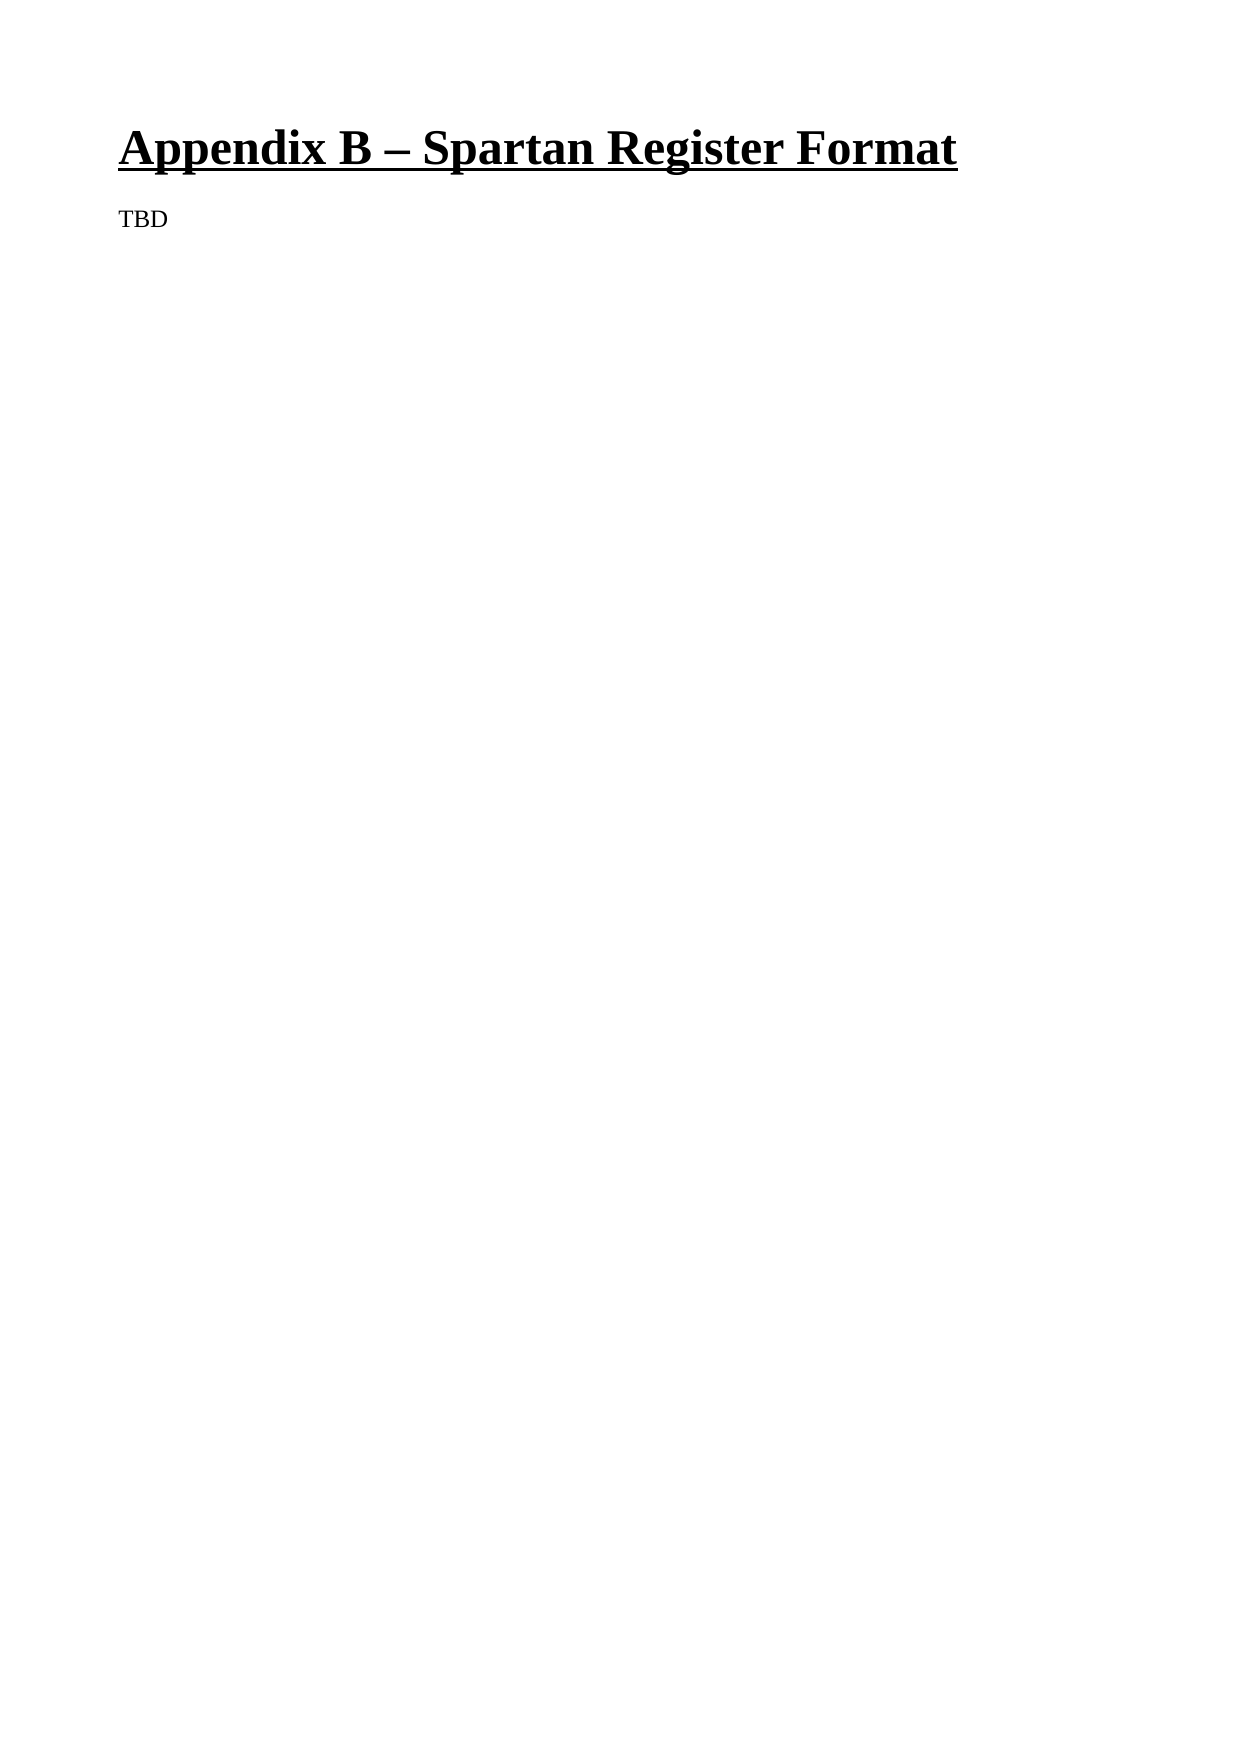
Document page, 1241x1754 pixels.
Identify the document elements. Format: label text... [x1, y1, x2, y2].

text Appendix B – Spartan Register Format [118, 118, 1122, 176]
text TBD [118, 204, 1122, 233]
